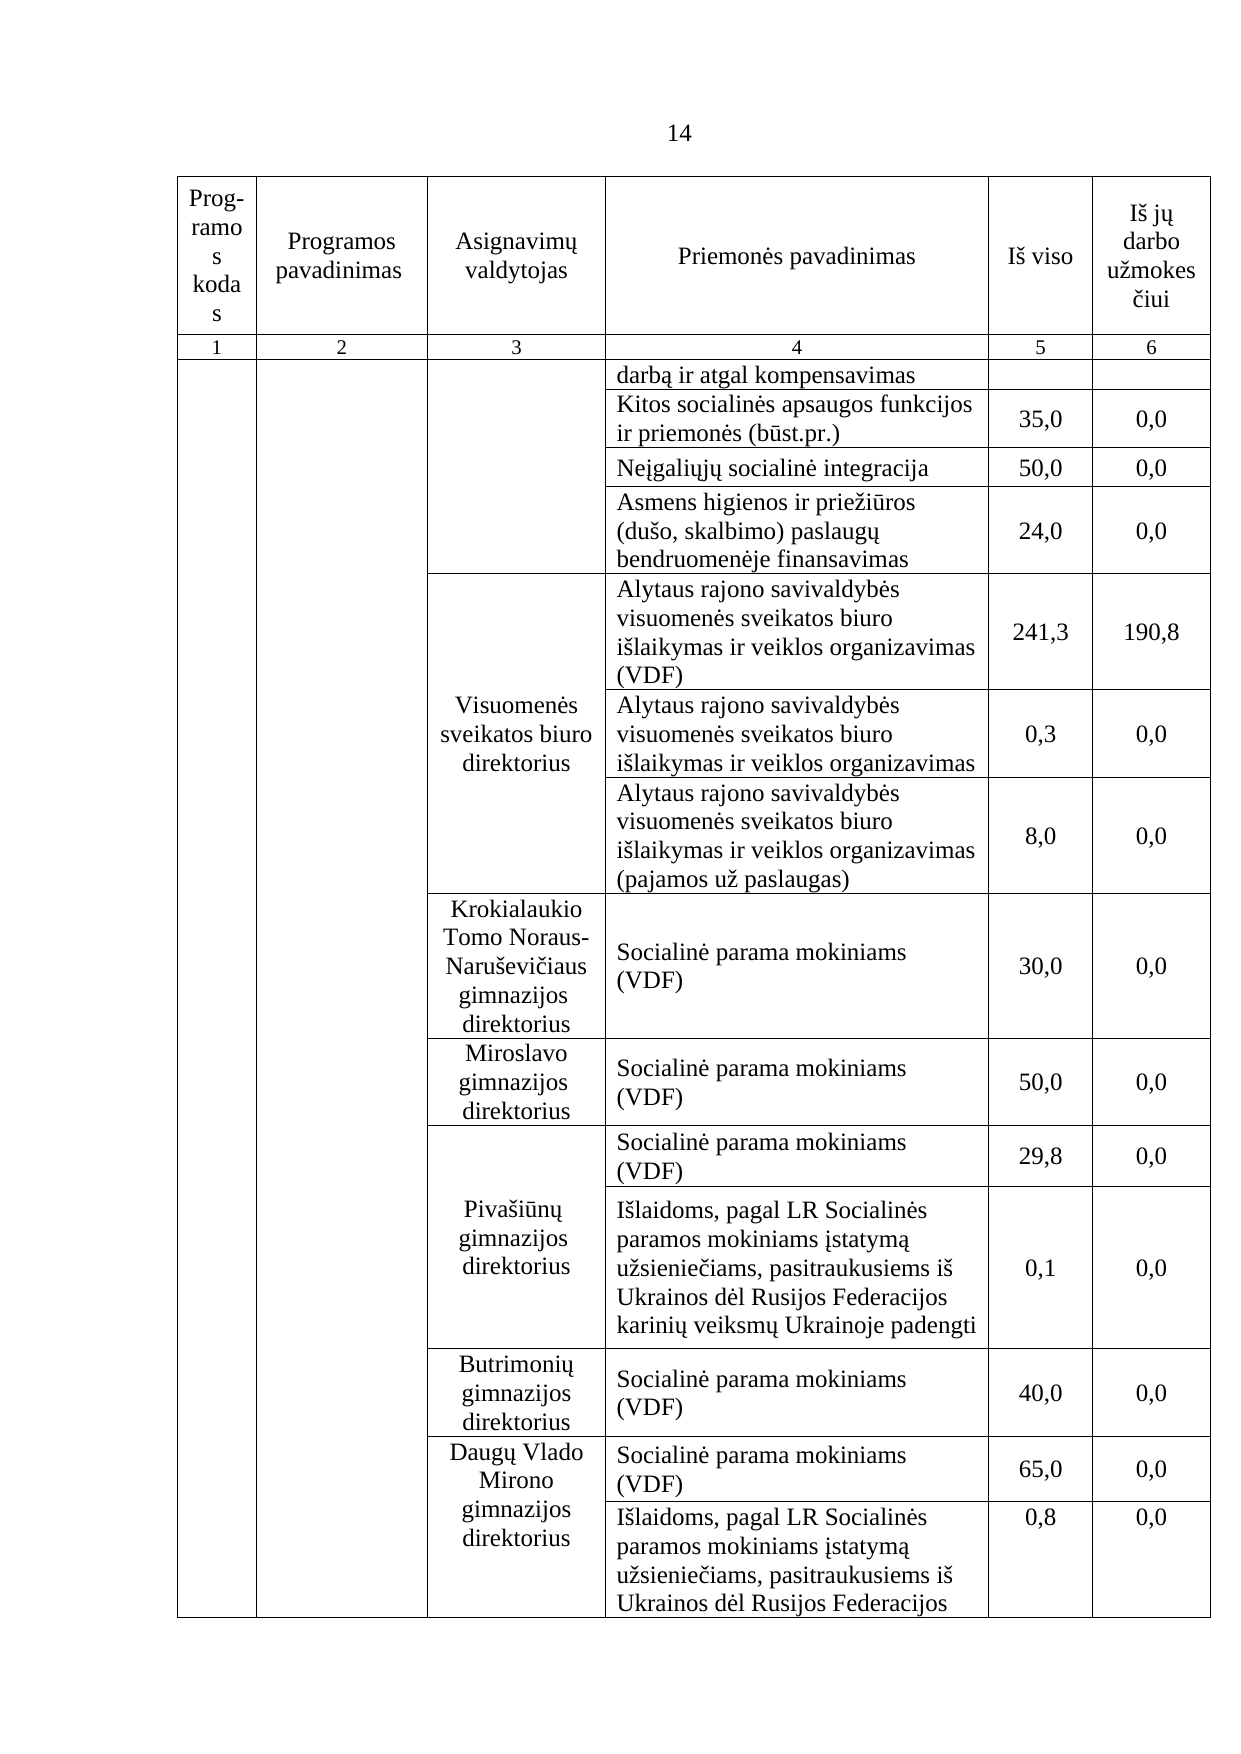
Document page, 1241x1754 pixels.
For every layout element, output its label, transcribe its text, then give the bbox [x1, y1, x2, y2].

table_cell 0,0 [1093, 690, 1210, 777]
table_cell 0,0 [1093, 778, 1210, 893]
table_header Asignavimų valdytojas [428, 177, 605, 333]
table_header Prog-ramos kodas [178, 177, 256, 333]
table_cell 0,0 [1093, 894, 1210, 1037]
table_cell 0,8 [989, 1502, 1092, 1617]
table_cell 0,0 [1093, 1039, 1210, 1125]
table_cell 1 [178, 335, 256, 359]
table_cell 29,8 [989, 1126, 1092, 1186]
table_cell 40,0 [989, 1349, 1092, 1436]
table_cell Butrimonių gimnazijos direktorius [428, 1349, 605, 1436]
table_cell 8,0 [989, 778, 1092, 893]
table_cell 190,8 [1093, 574, 1210, 689]
table_cell 6 [1093, 335, 1210, 359]
table_cell [428, 360, 605, 573]
table_cell Socialinė parama mokiniams (VDF) [606, 1039, 988, 1125]
table_cell Socialinė parama mokiniams (VDF) [606, 894, 988, 1037]
table_cell Išlaidoms, pagal LR Socialinės paramos mokiniams įstatymą užsieniečiams, pasitraukusiems iš Ukrainos dėl Rusijos Federacijos karinių veiksmų Ukrainoje padengti [606, 1187, 988, 1348]
table_cell 65,0 [989, 1437, 1092, 1501]
table_cell 4 [606, 335, 988, 359]
table_cell [1093, 360, 1210, 388]
table_cell Daugų Vlado Mirono gimnazijos direktorius [428, 1437, 605, 1617]
table_cell Socialinė parama mokiniams (VDF) [606, 1437, 988, 1501]
table_cell 0,0 [1093, 1437, 1210, 1501]
table_cell Pivašiūnų gimnazijos direktorius [428, 1126, 605, 1348]
table_cell 3 [428, 335, 605, 359]
table_cell 0,0 [1093, 390, 1210, 447]
table_cell Alytaus rajono savivaldybės visuomenės sveikatos biuro išlaikymas ir veiklos organizavimas (VDF) [606, 574, 988, 689]
table_cell darbą ir atgal kompensavimas [606, 360, 988, 388]
table_cell 241,3 [989, 574, 1092, 689]
table_cell 35,0 [989, 390, 1092, 447]
table_cell Kitos socialinės apsaugos funkcijos ir priemonės (būst.pr.) [606, 390, 988, 447]
table_cell Socialinė parama mokiniams (VDF) [606, 1349, 988, 1436]
table_cell Alytaus rajono savivaldybės visuomenės sveikatos biuro išlaikymas ir veiklos organizavimas [606, 690, 988, 777]
table_cell Visuomenės sveikatos biuro direktorius [428, 574, 605, 893]
table_header Priemonės pavadinimas [606, 177, 988, 333]
table_cell Krokialaukio Tomo Noraus-Naruševičiaus gimnazijos direktorius [428, 894, 605, 1037]
table_cell Miroslavo gimnazijos direktorius [428, 1039, 605, 1125]
table_cell 0,3 [989, 690, 1092, 777]
table_cell [178, 360, 256, 1617]
table_cell 0,0 [1093, 487, 1210, 573]
table_cell 30,0 [989, 894, 1092, 1037]
table_cell [989, 360, 1092, 388]
table_cell 5 [989, 335, 1092, 359]
table_header Iš jų darbo užmokesčiui [1093, 177, 1210, 333]
table_cell Asmens higienos ir priežiūros (dušo, skalbimo) paslaugų bendruomenėje finansavimas [606, 487, 988, 573]
table_cell Socialinė parama mokiniams (VDF) [606, 1126, 988, 1186]
table_cell 0,0 [1093, 1187, 1210, 1348]
table_cell [257, 360, 427, 1617]
table_cell 24,0 [989, 487, 1092, 573]
table_cell 50,0 [989, 448, 1092, 486]
table_cell 50,0 [989, 1039, 1092, 1125]
table_cell 0,0 [1093, 448, 1210, 486]
table_cell 0,0 [1093, 1502, 1210, 1617]
table_cell Neįgaliųjų socialinė integracija [606, 448, 988, 486]
table_cell 2 [257, 335, 427, 359]
table_cell Alytaus rajono savivaldybės visuomenės sveikatos biuro išlaikymas ir veiklos organizavimas (pajamos už paslaugas) [606, 778, 988, 893]
table_cell 0,1 [989, 1187, 1092, 1348]
table_header Iš viso [989, 177, 1092, 333]
table_cell 0,0 [1093, 1126, 1210, 1186]
table_cell Išlaidoms, pagal LR Socialinės paramos mokiniams įstatymą užsieniečiams, pasitraukusiems iš Ukrainos dėl Rusijos Federacijos [606, 1502, 988, 1617]
table_header Programos pavadinimas [257, 177, 427, 333]
table_cell 0,0 [1093, 1349, 1210, 1436]
